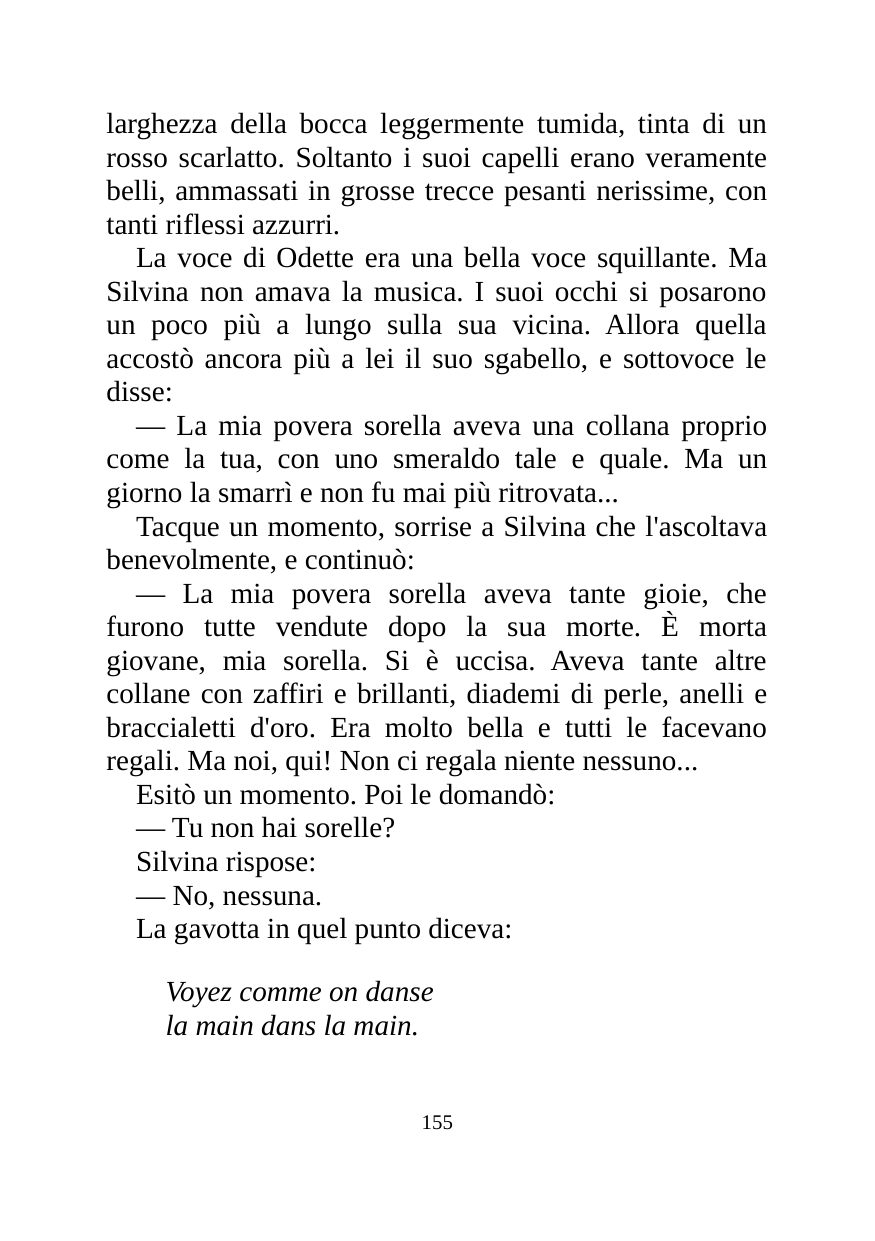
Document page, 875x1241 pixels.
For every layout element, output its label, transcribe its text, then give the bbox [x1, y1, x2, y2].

text — La mia povera sorella aveva una collana proprio come la tua, con uno smeraldo tale e quale. Ma un giorno la smarrì e non fu mai più ritrovata... [106, 408, 768, 509]
text — La mia povera sorella aveva tante gioie, che furono tutte vendute dopo la sua morte. È morta giovane, mia sorella. Si è uccisa. Aveva tante altre collane con zaffiri e brillanti, diademi di perle, anelli e braccialetti d'oro. Era molto bella e tutti le facevano regali. Ma noi, qui! Non ci regala niente nessuno... [106, 576, 768, 777]
text Tacque un momento, sorrise a Silvina che l'ascoltava benevolmente, e continuò: [106, 509, 768, 576]
text — No, nessuna. [106, 878, 768, 911]
text La gavotta in quel punto diceva: [106, 911, 768, 945]
text La voce di Odette era una bella voce squillante. Ma Silvina non amava la musica. I suoi occhi si posarono un poco più a lungo sulla sua vicina. Allora quella accostò ancora più a lei il suo sgabello, e sottovoce le disse: [106, 240, 768, 408]
text Silvina rispose: [106, 844, 768, 878]
text Voyez comme on danse la main dans la main. [165, 974, 768, 1041]
text larghezza della bocca leggermente tumida, tinta di un rosso scarlatto. Soltanto i suoi capelli erano veramente belli, ammassati in grosse trecce pesanti nerissime, con tanti riflessi azzurri. [106, 106, 768, 240]
text Esitò un momento. Poi le domandò: [106, 777, 768, 811]
text — Tu non hai sorelle? [106, 811, 768, 844]
